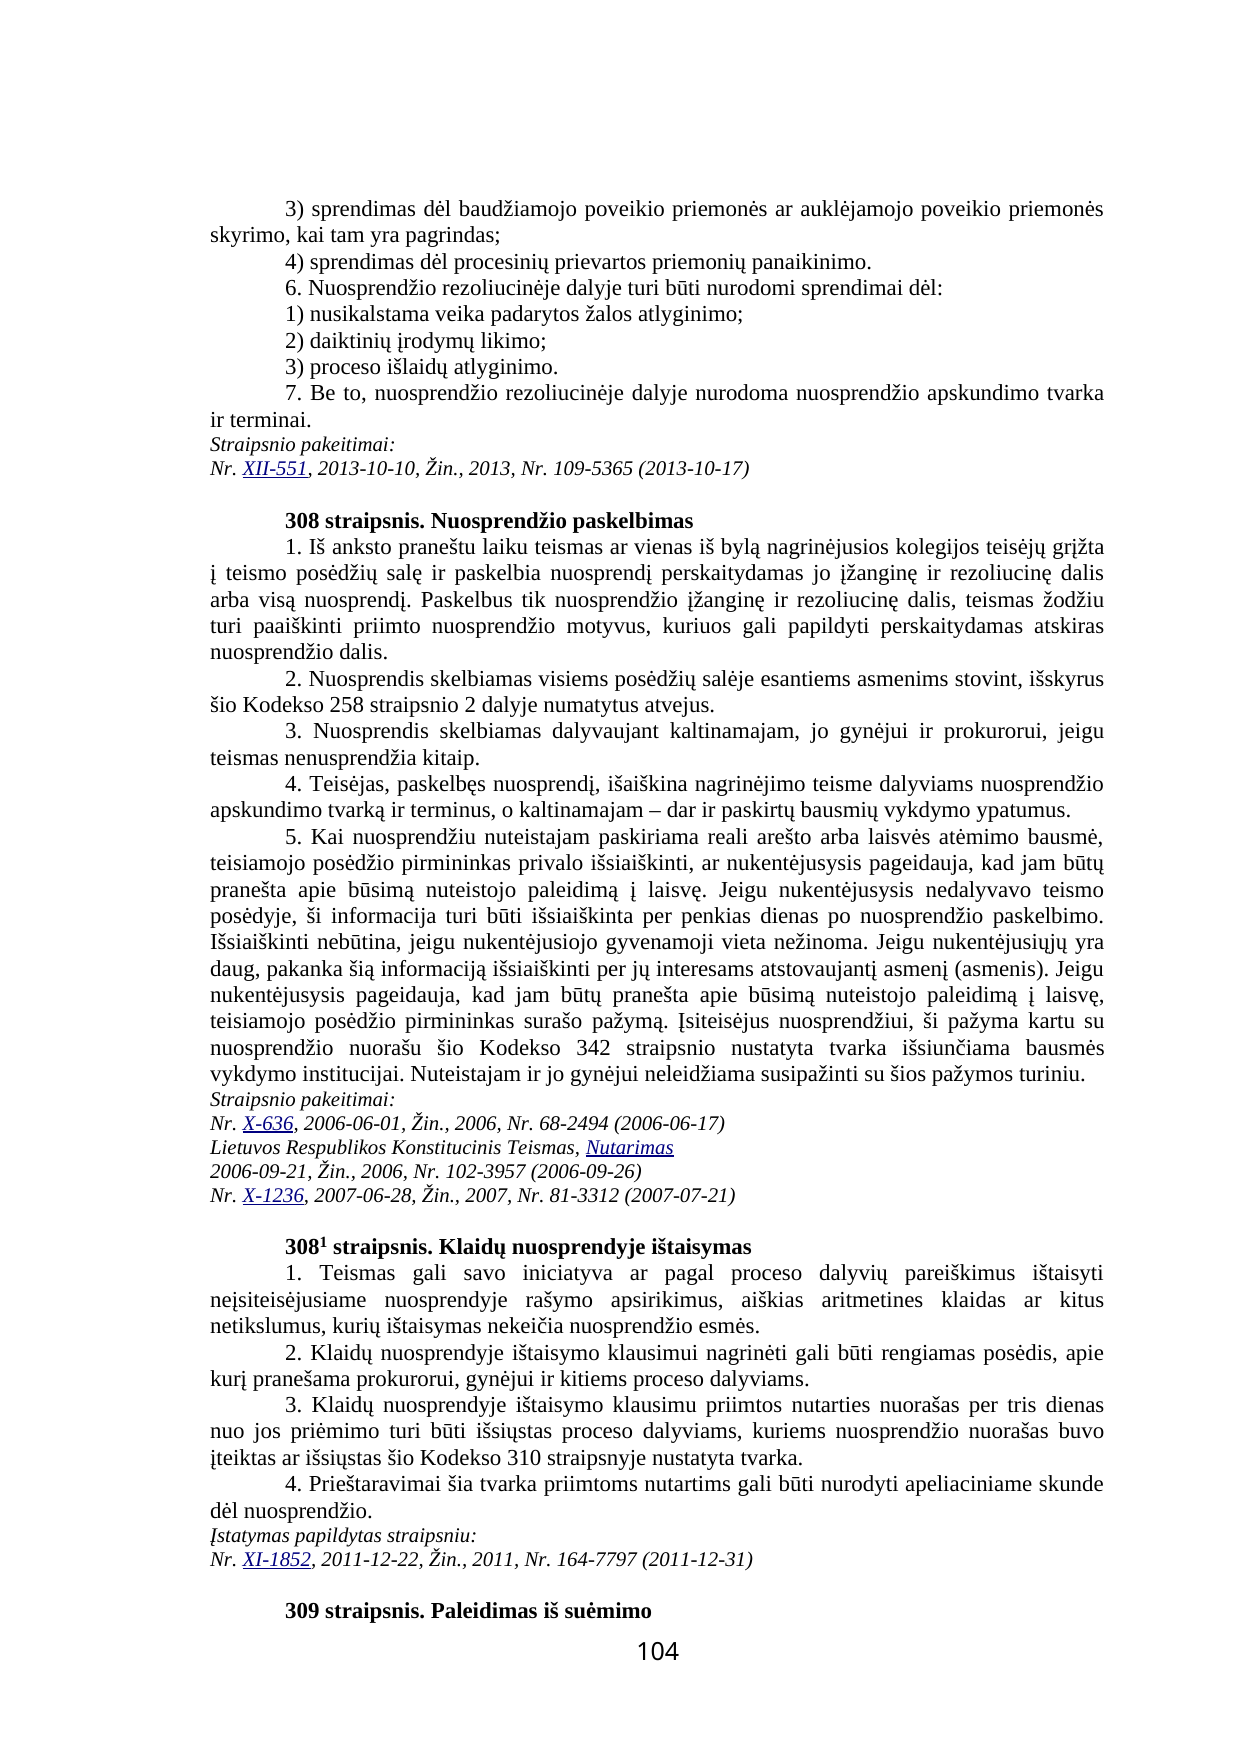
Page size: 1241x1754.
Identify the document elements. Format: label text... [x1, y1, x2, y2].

text 3081 straipsnis. Klaidų nuosprendyje ištaisymas [210, 1233, 1106, 1259]
text 2. Nuosprendis skelbiamas visiems posėdžių salėje esantiems asmenims stovint, išskyrus šio Kodekso 258 straipsnio 2 dalyje numatytus atvejus. [210, 665, 1106, 717]
text Nr. X-1236, 2007-06-28, Žin., 2007, Nr. 81-3312 (2007-07-21) [210, 1183, 1106, 1207]
text 4. Teisėjas, paskelbęs nuosprendį, išaiškina nagrinėjimo teisme dalyviams nuosprendžio apskundimo tvarką ir terminus, o kaltinamajam – dar ir paskirtų bausmių vykdymo ypatumus. [210, 770, 1106, 823]
text 5. Kai nuosprendžiu nuteistajam paskiriama reali arešto arba laisvės atėmimo bausmė, teisiamojo posėdžio pirmininkas privalo išsiaiškinti, ar nukentėjusysis pageidauja, kad jam būtų pranešta apie būsimą nuteistojo paleidimą į laisvę. Jeigu nukentėjusysis nedalyvavo teismo posėdyje, ši informacija turi būti išsiaiškinta per penkias dienas po nuosprendžio paskelbimo. Išsiaiškinti nebūtina, jeigu nukentėjusiojo gyvenamoji vieta nežinoma. Jeigu nukentėjusiųjų yra daug, pakanka šią informaciją išsiaiškinti per jų interesams atstovaujantį asmenį (asmenis). Jeigu nukentėjusysis pageidauja, kad jam būtų pranešta apie būsimą nuteistojo paleidimą į laisvę, teisiamojo posėdžio pirmininkas surašo pažymą. Įsiteisėjus nuosprendžiui, ši pažyma kartu su nuosprendžio nuorašu šio Kodekso 342 straipsnio nustatyta tvarka išsiunčiama bausmės vykdymo institucijai. Nuteistajam ir jo gynėjui neleidžiama susipažinti su šios pažymos turiniu. [210, 823, 1106, 1086]
text Lietuvos Respublikos Konstitucinis Teismas, Nutarimas [210, 1134, 1106, 1159]
text 2) daiktinių įrodymų likimo; [210, 327, 1106, 353]
text 7. Be to, nuosprendžio rezoliucinėje dalyje nurodoma nuosprendžio apskundimo tvarka ir terminai. [210, 379, 1106, 432]
text Įstatymas papildytas straipsniu: [210, 1523, 1106, 1547]
text 1. Iš anksto praneštu laiku teismas ar vienas iš bylą nagrinėjusios kolegijos teisėjų grįžta į teismo posėdžių salę ir paskelbia nuosprendį perskaitydamas jo įžanginę ir rezoliucinę dalis arba visą nuosprendį. Paskelbus tik nuosprendžio įžanginę ir rezoliucinę dalis, teismas žodžiu turi paaiškinti priimto nuosprendžio motyvus, kuriuos gali papildyti perskaitydamas atskiras nuosprendžio dalis. [210, 533, 1106, 665]
text 3. Klaidų nuosprendyje ištaisymo klausimu priimtos nutarties nuorašas per tris dienas nuo jos priėmimo turi būti išsiųstas proceso dalyviams, kuriems nuosprendžio nuorašas buvo įteiktas ar išsiųstas šio Kodekso 310 straipsnyje nustatyta tvarka. [210, 1391, 1106, 1470]
text Straipsnio pakeitimai: [210, 1086, 1106, 1111]
text 1. Teismas gali savo iniciatyva ar pagal proceso dalyvių pareiškimus ištaisyti neįsiteisėjusiame nuosprendyje rašymo apsirikimus, aiškias aritmetines klaidas ar kitus netikslumus, kurių ištaisymas nekeičia nuosprendžio esmės. [210, 1259, 1106, 1338]
text Nr. XII-551, 2013-10-10, Žin., 2013, Nr. 109-5365 (2013-10-17) [210, 456, 1106, 480]
text 4) sprendimas dėl procesinių prievartos priemonių panaikinimo. [210, 248, 1106, 274]
text 3. Nuosprendis skelbiamas dalyvaujant kaltinamajam, jo gynėjui ir prokurorui, jeigu teismas nenusprendžia kitaip. [210, 717, 1106, 770]
text 2006-09-21, Žin., 2006, Nr. 102-3957 (2006-09-26) [210, 1159, 1106, 1183]
text Nr. X-636, 2006-06-01, Žin., 2006, Nr. 68-2494 (2006-06-17) [210, 1111, 1106, 1134]
text 2. Klaidų nuosprendyje ištaisymo klausimui nagrinėti gali būti rengiamas posėdis, apie kurį pranešama prokurorui, gynėjui ir kitiems proceso dalyviams. [210, 1338, 1106, 1391]
text 308 straipsnis. Nuosprendžio paskelbimas [210, 507, 1106, 533]
text 3) proceso išlaidų atlyginimo. [210, 353, 1106, 379]
text 4. Prieštaravimai šia tvarka priimtoms nutartims gali būti nurodyti apeliaciniame skunde dėl nuosprendžio. [210, 1470, 1106, 1523]
text Nr. XI-1852, 2011-12-22, Žin., 2011, Nr. 164-7797 (2011-12-31) [210, 1547, 1106, 1571]
text 6. Nuosprendžio rezoliucinėje dalyje turi būti nurodomi sprendimai dėl: [210, 274, 1106, 300]
text 1) nusikalstama veika padarytos žalos atlyginimo; [210, 300, 1106, 327]
text 3) sprendimas dėl baudžiamojo poveikio priemonės ar auklėjamojo poveikio priemonės skyrimo, kai tam yra pagrindas; [210, 195, 1106, 248]
text Straipsnio pakeitimai: [210, 432, 1106, 456]
text 309 straipsnis. Paleidimas iš suėmimo [210, 1597, 1106, 1624]
